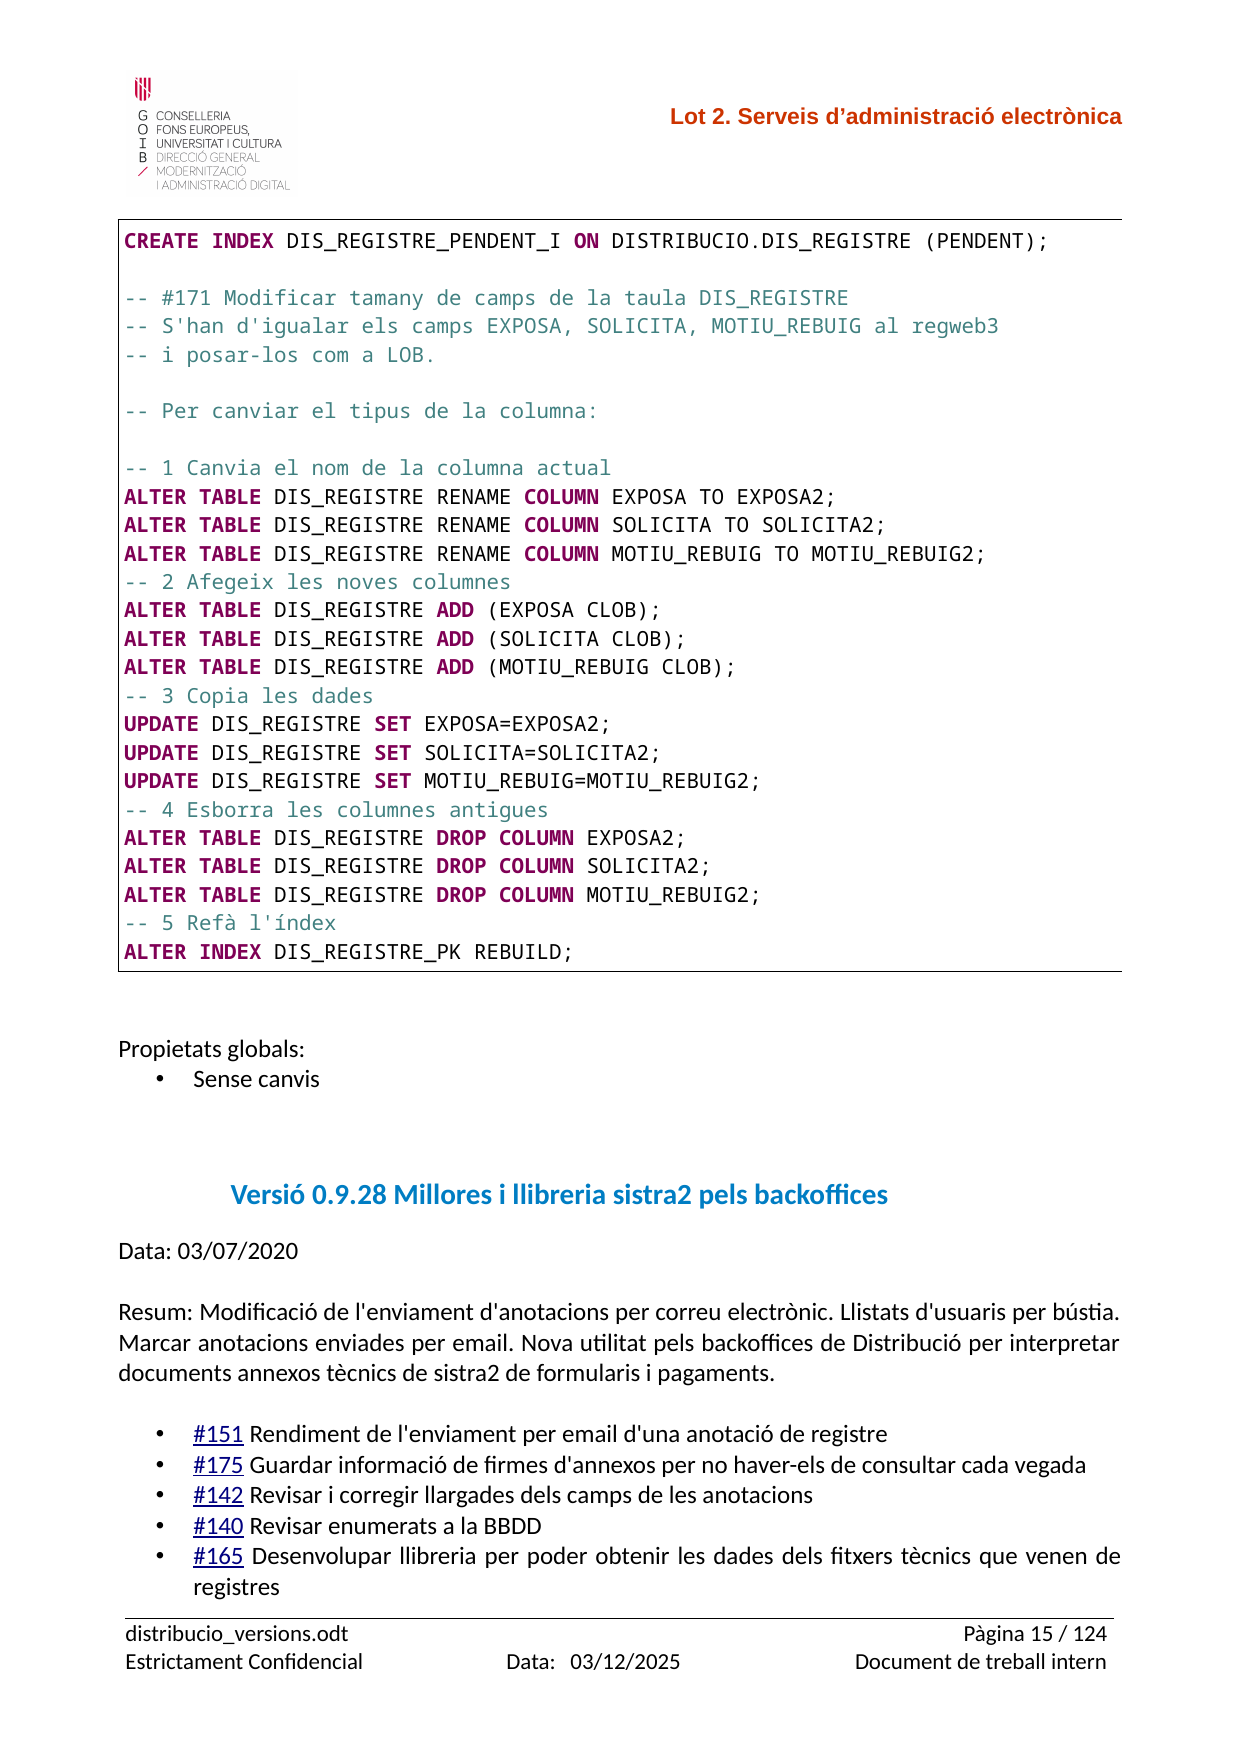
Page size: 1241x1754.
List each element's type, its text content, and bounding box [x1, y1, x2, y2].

list #175 Guardar informació de firmes d'annexos per no haver-els de consultar cada vegada [156, 1449, 1122, 1479]
text Resum: Modificació de l'enviament d'anotacions per correu electrònic. Llistats d'usuaris per bústia. Marcar anotacions enviades per email. Nova utilitat pels backoffices de Distribució per interpretar documents annexos tècnics de sistra2 de formularis i pagaments. [118, 1296, 1122, 1388]
list #142 Revisar i corregir llargades dels camps de les anotacions [156, 1479, 1122, 1510]
list Sense canvis [156, 1064, 1122, 1094]
picture [126, 70, 299, 197]
list #151 Rendiment de l'enviament per email d'una anotació de registre [156, 1418, 1122, 1449]
list #165 Desenvolupar llibreria per poder obtenir les dades dels fitxers tècnics que venen de registres [156, 1540, 1122, 1601]
text Data: 03/07/2020 [118, 1235, 1122, 1266]
list #140 Revisar enumerats a la BBDD [156, 1510, 1122, 1540]
table_header CREATE INDEX DIS_REGISTRE_PENDENT_I ON DISTRIBUCIO.DIS_REGISTRE (PENDENT); -- #171 Modificar tamany de camps de la taula DIS_REGISTRE -- S'han d'igualar els camps EXPOSA, SOLICITA, MOTIU_REBUIG al regweb3 -- i posar-los com a LOB. -- Per canviar el tipus de la columna: -- 1 Canvia el nom de la columna actual ALTER TABLE DIS_REGISTRE RENAME COLUMN EXPOSA TO EXPOSA2; ALTER TABLE DIS_REGISTRE RENAME COLUMN SOLICITA TO SOLICITA2; ALTER TABLE DIS_REGISTRE RENAME COLUMN MOTIU_REBUIG TO MOTIU_REBUIG2; -- 2 Afegeix les noves columnes ALTER TABLE DIS_REGISTRE ADD (EXPOSA CLOB); ALTER TABLE DIS_REGISTRE ADD (SOLICITA CLOB); ALTER TABLE DIS_REGISTRE ADD (MOTIU_REBUIG CLOB); -- 3 Copia les dades UPDATE DIS_REGISTRE SET EXPOSA=EXPOSA2; UPDATE DIS_REGISTRE SET SOLICITA=SOLICITA2; UPDATE DIS_REGISTRE SET MOTIU_REBUIG=MOTIU_REBUIG2; -- 4 Esborra les columnes antigues ALTER TABLE DIS_REGISTRE DROP COLUMN EXPOSA2; ALTER TABLE DIS_REGISTRE DROP COLUMN SOLICITA2; ALTER TABLE DIS_REGISTRE DROP COLUMN MOTIU_REBUIG2; -- 5 Refà l'índex ALTER INDEX DIS_REGISTRE_PK REBUILD; [119, 220, 1122, 971]
text Propietats globals: [118, 1033, 1122, 1064]
subtitle Versió 0.9.28 Millores i llibreria sistra2 pels backoffices [153, 1176, 1122, 1211]
